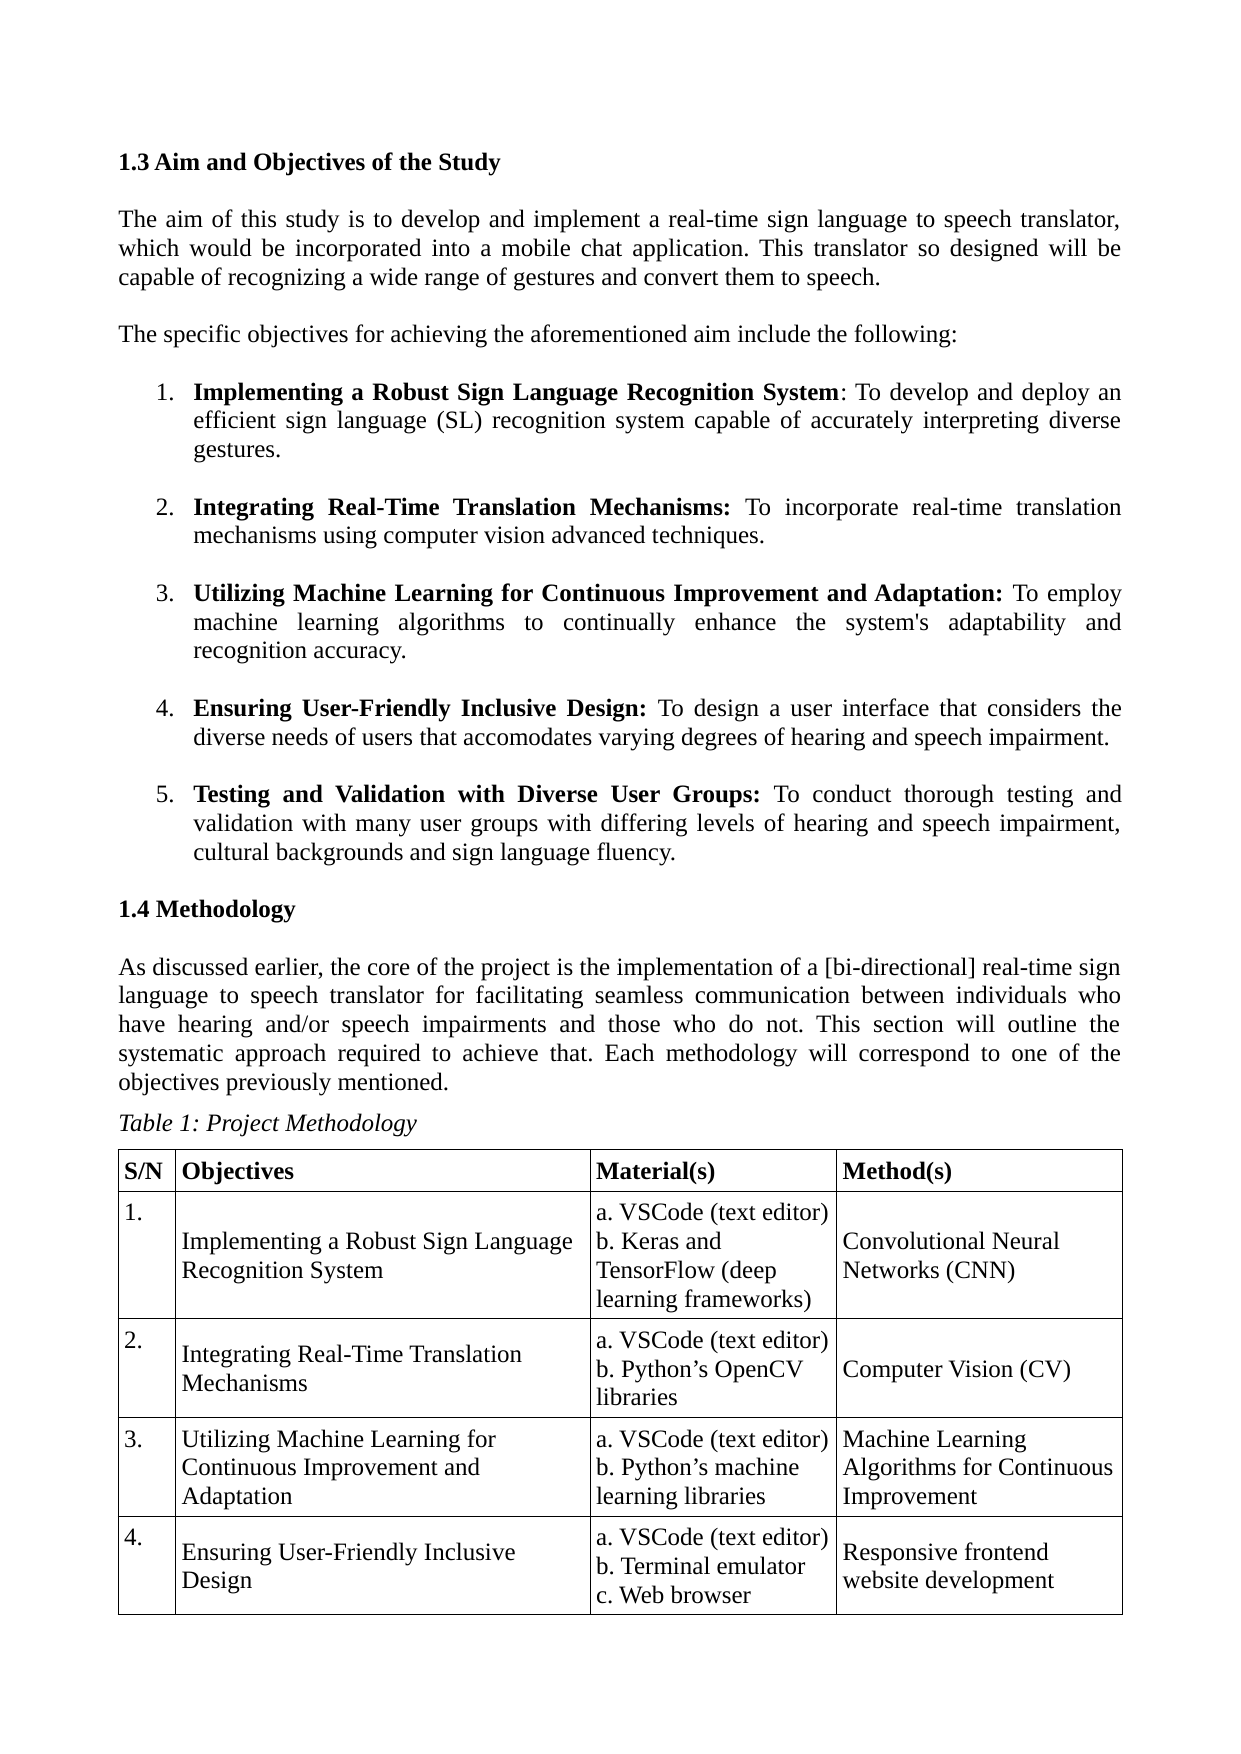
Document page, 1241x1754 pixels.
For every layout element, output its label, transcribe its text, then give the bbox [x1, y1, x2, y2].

text The aim of this study is to develop and implement a real-time sign language to speech translator, which would be incorporated into a mobile chat application. This translator so designed will be capable of recognizing a wide range of gestures and convert them to speech. [118, 204, 1122, 291]
table_cell a. VSCode (text editor) b. Terminal emulator c. Web browser [591, 1517, 836, 1614]
table_cell 1. [119, 1192, 175, 1318]
table_cell Responsive frontend website development [837, 1517, 1122, 1614]
table_header S/N [119, 1150, 175, 1191]
list Utilizing Machine Learning for Continuous Improvement and Adaptation: To employ machine learning algorithms to continually enhance the system's adaptability and recognition accuracy. [156, 578, 1122, 664]
text The specific objectives for achieving the aforementioned aim include the following: [118, 319, 1122, 348]
table_cell a. VSCode (text editor) b. Python’s OpenCV libraries [591, 1319, 836, 1417]
table_cell Machine Learning Algorithms for Continuous Improvement [837, 1418, 1122, 1516]
table_cell Utilizing Machine Learning for Continuous Improvement and Adaptation [176, 1418, 590, 1516]
table_cell Computer Vision (CV) [837, 1319, 1122, 1417]
table_cell Convolutional Neural Networks (CNN) [837, 1192, 1122, 1318]
list Testing and Validation with Diverse User Groups: To conduct thorough testing and validation with many user groups with differing levels of hearing and speech impairment, cultural backgrounds and sign language fluency. [156, 779, 1122, 866]
list Implementing a Robust Sign Language Recognition System: To develop and deploy an efficient sign language (SL) recognition system capable of accurately interpreting diverse gestures. [156, 377, 1122, 463]
table_cell a. VSCode (text editor) b. Keras and TensorFlow (deep learning frameworks) [591, 1192, 836, 1318]
text As discussed earlier, the core of the project is the implementation of a [bi-directional] real-time sign language to speech translator for facilitating seamless communication between individuals who have hearing and/or speech impairments and those who do not. This section will outline the systematic approach required to achieve that. Each methodology will correspond to one of the objectives previously mentioned. [118, 952, 1122, 1096]
list Integrating Real-Time Translation Mechanisms: To incorporate real-time translation mechanisms using computer vision advanced techniques. [156, 492, 1122, 549]
text Table 1: Project Methodology [118, 1108, 1122, 1137]
table_header Objectives [176, 1150, 590, 1191]
table_cell 2. [119, 1319, 175, 1417]
table_cell Ensuring User-Friendly Inclusive Design [176, 1517, 590, 1614]
table_cell a. VSCode (text editor) b. Python’s machine learning libraries [591, 1418, 836, 1516]
table_cell 4. [119, 1517, 175, 1614]
table_cell Integrating Real-Time Translation Mechanisms [176, 1319, 590, 1417]
table_header Method(s) [837, 1150, 1122, 1191]
text 1.4 Methodology [118, 894, 1122, 923]
list Ensuring User-Friendly Inclusive Design: To design a user interface that considers the diverse needs of users that accomodates varying degrees of hearing and speech impairment. [156, 693, 1122, 751]
table_header Material(s) [591, 1150, 836, 1191]
table_cell 3. [119, 1418, 175, 1516]
text 1.3 Aim and Objectives of the Study [118, 147, 1122, 176]
table_cell Implementing a Robust Sign Language Recognition System [176, 1192, 590, 1318]
